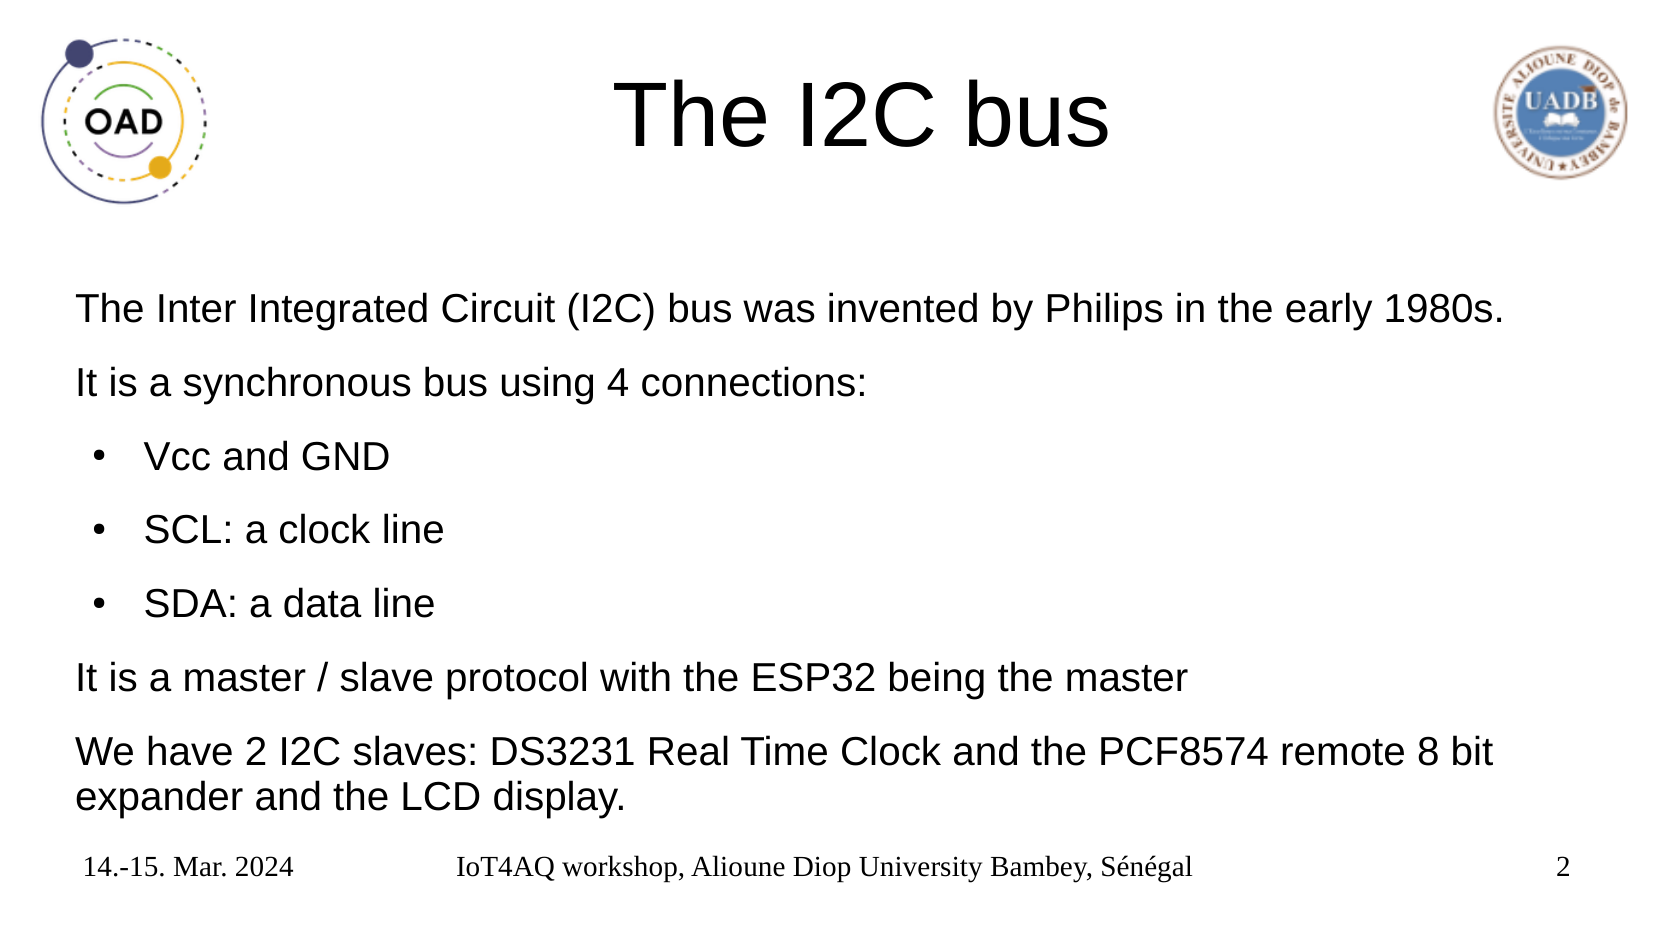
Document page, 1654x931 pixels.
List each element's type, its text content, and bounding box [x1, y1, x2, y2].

title The I2C bus [278, 37, 1446, 193]
picture [1482, 37, 1641, 188]
list The Inter Integrated Circuit (I2C) bus was invented by Philips in the early 1980s. It is a synchronous bus using 4 connections: Vcc and GND SCL: a clock line SDA: a data line It is a master / slave protocol with the ESP32 being the master We have 2 I2C slaves: DS3231 Real Time Clock and the PCF8574 remote 8 bit expander and the LCD display. [75, 285, 1564, 826]
picture [0, 24, 242, 225]
